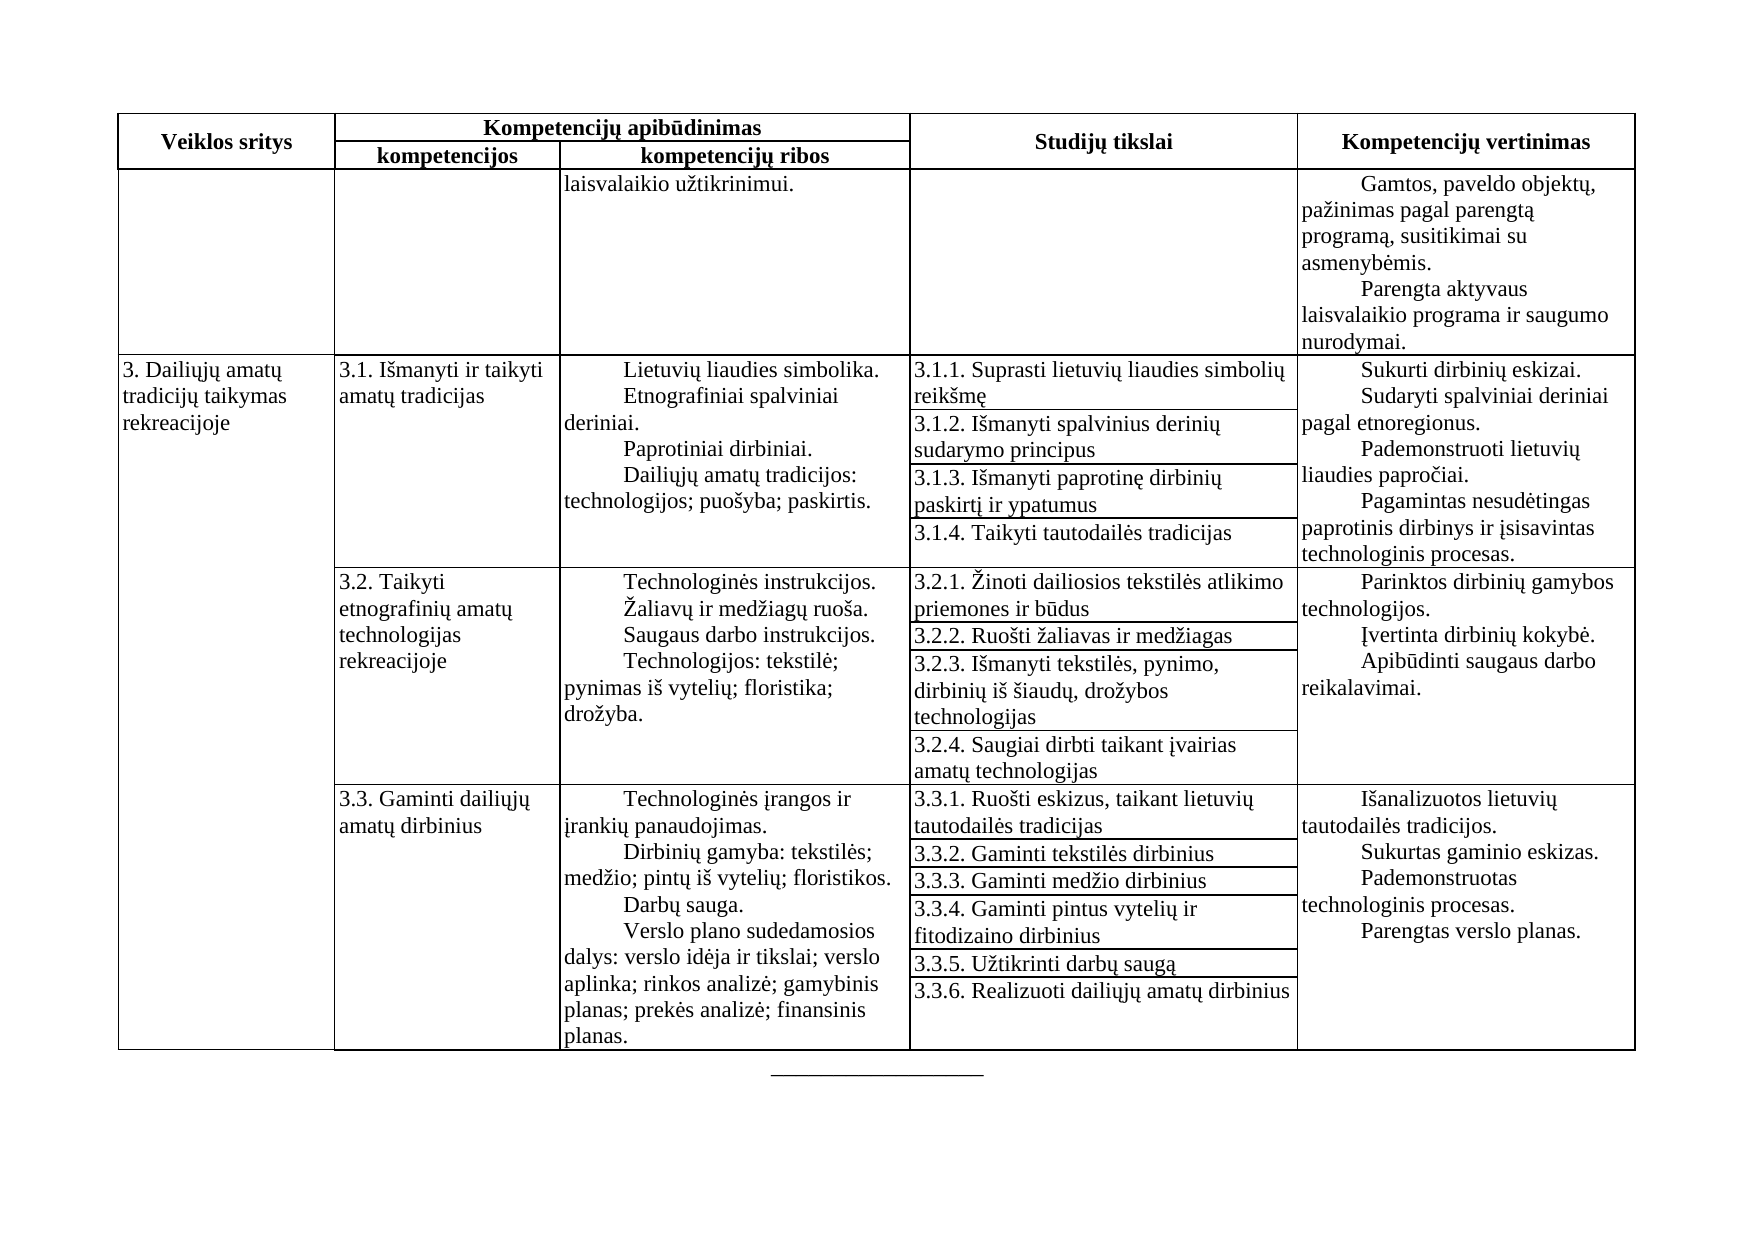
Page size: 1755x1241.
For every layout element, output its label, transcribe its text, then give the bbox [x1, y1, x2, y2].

table_cell 3.1.3. Išmanyti paprotinę dirbinių paskirtį ir ypatumus [911, 465, 1297, 517]
table_cell Technologinės instrukcijos. Žaliavų ir medžiagų ruoša. Saugaus darbo instrukcijos. Technologijos: tekstilė; pynimas iš vytelių; floristika; drožyba. [561, 568, 909, 784]
table_cell kompetencijos [336, 142, 559, 168]
table_cell laisvalaikio užtikrinimui. [561, 170, 909, 354]
table_cell 3.2.1. Žinoti dailiosios tekstilės atlikimo priemones ir būdus [911, 568, 1297, 621]
table_cell Technologinės įrangos ir įrankių panaudojimas. Dirbinių gamyba: tekstilės; medžio; pintų iš vytelių; floristikos. Darbų sauga. Verslo plano sudedamosios dalys: verslo idėja ir tikslai; verslo aplinka; rinkos analizė; gamybinis planas; prekės analizė; finansinis planas. [561, 785, 909, 1049]
table_cell [119, 170, 334, 354]
table_header Kompetencijų vertinimas [1298, 114, 1634, 168]
table_cell 3.3.6. Realizuoti dailiųjų amatų dirbinius [911, 978, 1297, 1049]
table_cell 3.3.2. Gaminti tekstilės dirbinius [911, 840, 1297, 866]
table_cell [335, 170, 559, 354]
table_header Kompetencijų apibūdinimas [336, 114, 909, 140]
table_cell [911, 170, 1297, 354]
table_cell Lietuvių liaudies simbolika. Etnografiniai spalviniai deriniai. Paprotiniai dirbiniai. Dailiųjų amatų tradicijos: technologijos; puošyba; paskirtis. [561, 356, 909, 567]
table_cell Gamtos, paveldo objektų, pažinimas pagal parengtą programą, susitikimai su asmenybėmis. Parengta aktyvaus laisvalaikio programa ir saugumo nurodymai. [1298, 170, 1634, 354]
table_header Veiklos sritys [119, 114, 334, 168]
table_cell Sukurti dirbinių eskizai. Sudaryti spalviniai deriniai pagal etnoregionus. Pademonstruoti lietuvių liaudies papročiai. Pagamintas nesudėtingas paprotinis dirbinys ir įsisavintas technologinis procesas. [1298, 356, 1634, 567]
table_cell Parinktos dirbinių gamybos technologijos. Įvertinta dirbinių kokybė. Apibūdinti saugaus darbo reikalavimai. [1298, 568, 1634, 784]
table_header Studijų tikslai [911, 114, 1297, 168]
table_cell kompetencijų ribos [561, 142, 909, 168]
table_cell 3.3. Gaminti dailiųjų amatų dirbinius [335, 785, 559, 1049]
table_cell 3.1.1. Suprasti lietuvių liaudies simbolių reikšmę [911, 356, 1297, 408]
table_cell Išanalizuotos lietuvių tautodailės tradicijos. Sukurtas gaminio eskizas. Pademonstruotas technologinis procesas. Parengtas verslo planas. [1298, 785, 1634, 1049]
table_cell 3.2.4. Saugiai dirbti taikant įvairias amatų technologijas [911, 731, 1297, 784]
table_cell 3.2.2. Ruošti žaliavas ir medžiagas [911, 623, 1297, 649]
table_cell 3.3.1. Ruošti eskizus, taikant lietuvių tautodailės tradicijas [911, 785, 1297, 838]
table_cell 3.1.2. Išmanyti spalvinius derinių sudarymo principus [911, 410, 1297, 463]
table_cell 3.1.4. Taikyti tautodailės tradicijas [911, 519, 1297, 567]
table_cell 3.2.3. Išmanyti tekstilės, pynimo, dirbinių iš šiaudų, drožybos technologijas [911, 651, 1297, 729]
table_cell 3.2. Taikyti etnografinių amatų technologijas rekreacijoje [335, 568, 559, 784]
text _________________ [118, 1050, 1636, 1079]
table_cell 3.3.5. Užtikrinti darbų saugą [911, 950, 1297, 976]
table_cell 3.1. Išmanyti ir taikyti amatų tradicijas [335, 356, 559, 567]
table_cell 3. Dailiųjų amatų tradicijų taikymas rekreacijoje [119, 355, 334, 1049]
table_cell 3.3.4. Gaminti pintus vytelių ir fitodizaino dirbinius [911, 896, 1297, 948]
table_cell 3.3.3. Gaminti medžio dirbinius [911, 868, 1297, 894]
